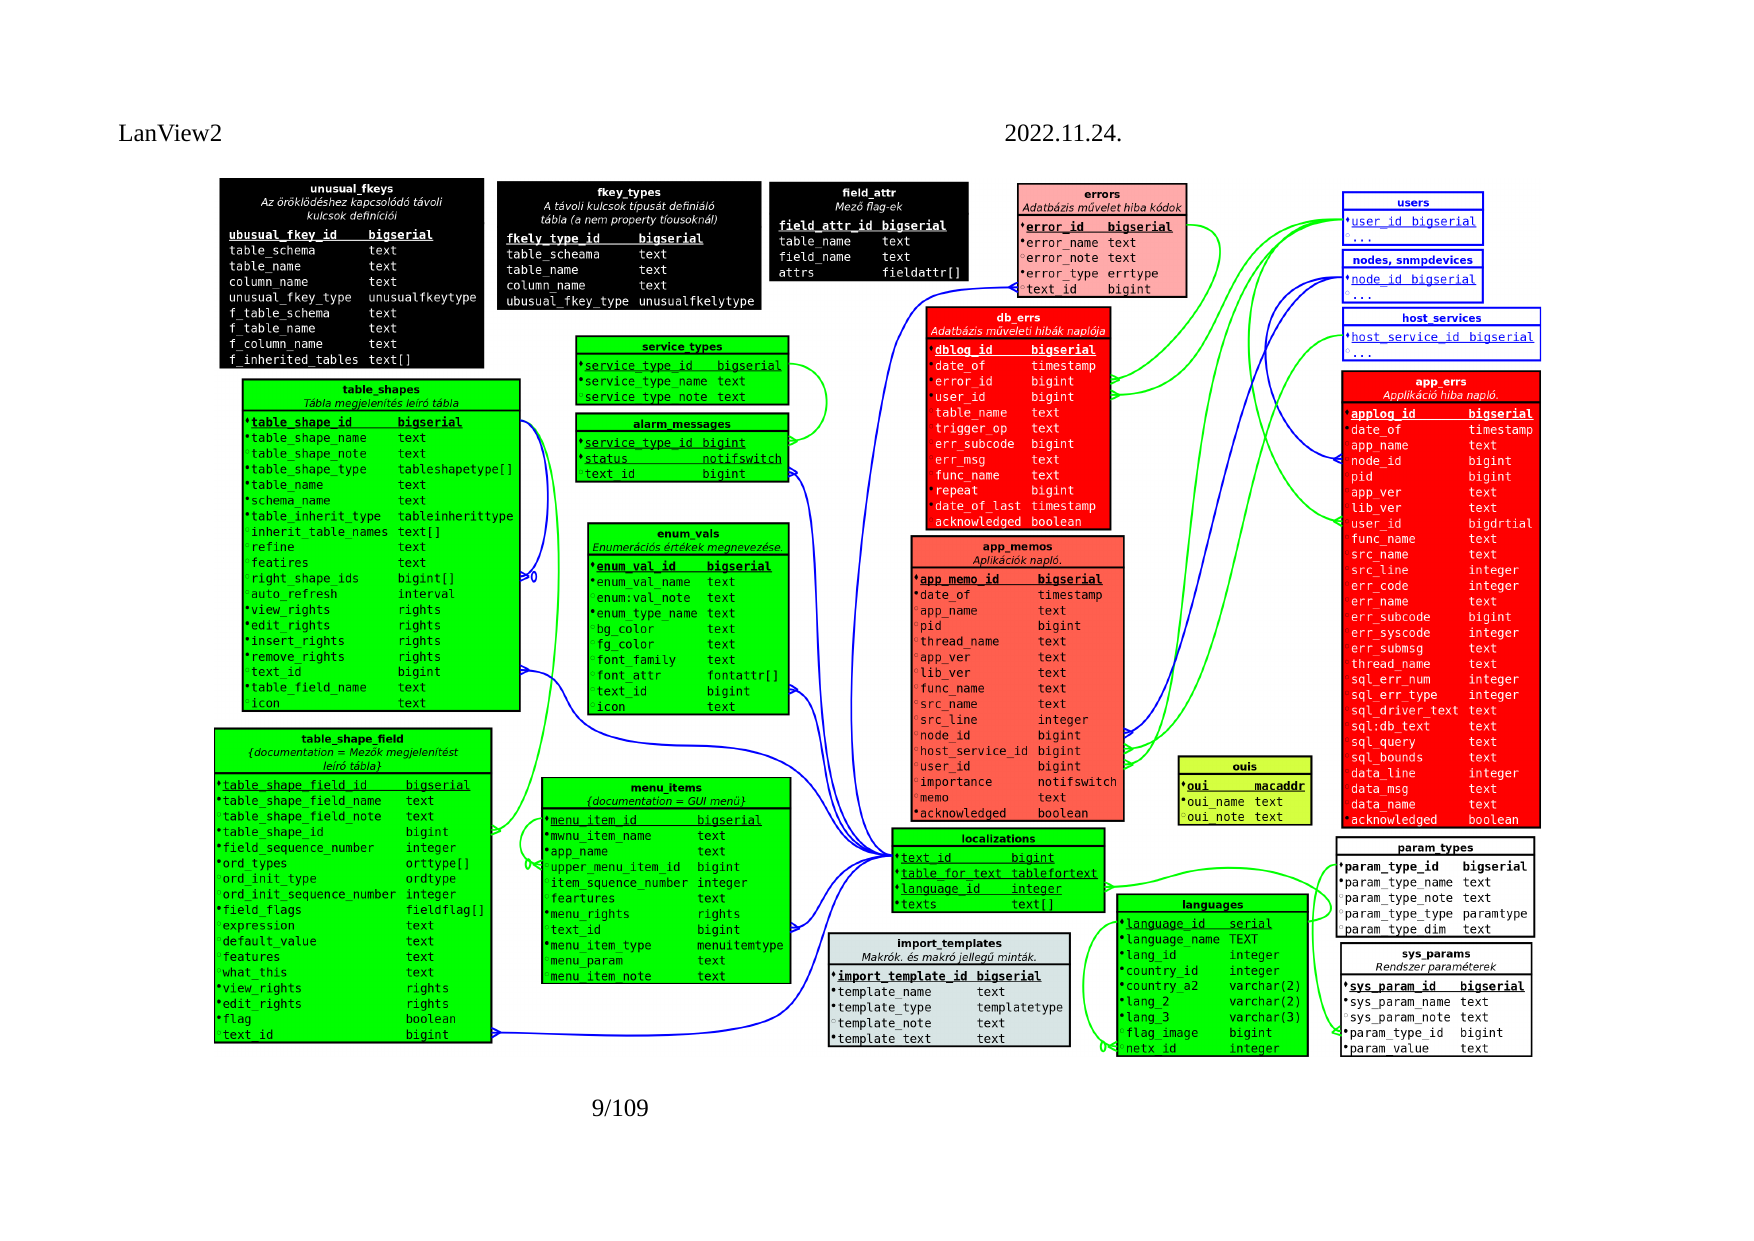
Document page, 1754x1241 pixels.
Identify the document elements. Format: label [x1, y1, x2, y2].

picture [222, 183, 1542, 1057]
